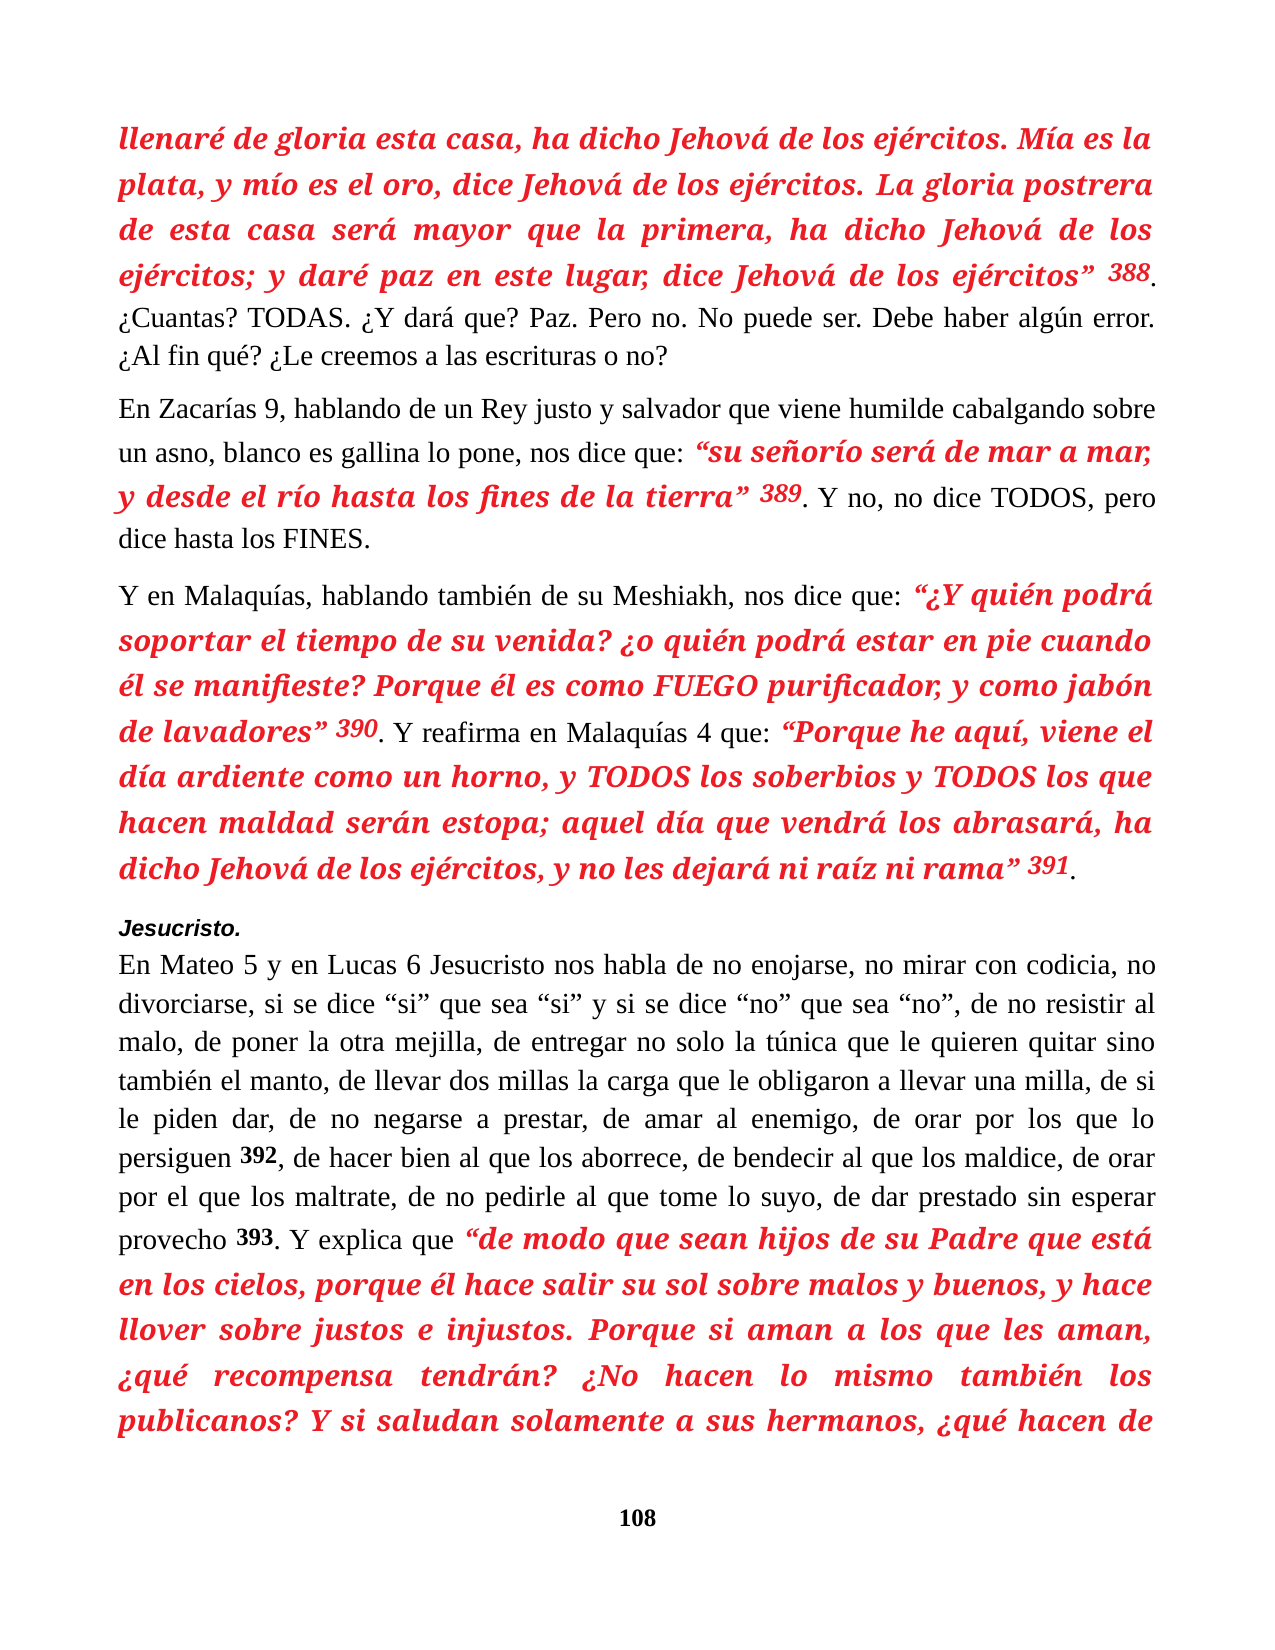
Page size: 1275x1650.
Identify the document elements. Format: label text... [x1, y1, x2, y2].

text llenaré de gloria esta casa, ha dicho Jehová de los ejércitos. Mía es la plata, y mío es el oro, dice Jehová de los ejércitos. La gloria postrera de esta casa será mayor que la primera, ha dicho Jehová de los ejércitos; y daré paz en este lugar, dice Jehová de los ejércitos” . ¿Cuantas? TODAS. ¿Y dará que? Paz. Pero no. No puede ser. Debe haber algún error. ¿Al fin qué? ¿Le creemos a las escrituras o no? [118, 118, 1157, 372]
text En Zacarías 9, hablando de un Rey justo y salvador que viene humilde cabalgando sobre un asno, blanco es gallina lo pone, nos dice que: “su señorío será de mar a mar, y desde el río hasta los fines de la tierra” . Y no, no dice TODOS, pero dice hasta los FINES. [118, 391, 1157, 555]
text Y en Malaquías, hablando también de su Meshiakh, nos dice que: “¿Y quién podrá soportar el tiempo de su venida? ¿o quién podrá estar en pie cuando él se manifieste? Porque él es como FUEGO purificador, y como jabón de lavadores” . Y reafirma en Malaquías 4 que: “Porque he aquí, viene el día ardiente como un horno, y TODOS los soberbios y TODOS los que hacen maldad serán estopa; aquel día que vendrá los abrasará, ha dicho Jehová de los ejércitos, y no les dejará ni raíz ni rama” . [118, 574, 1157, 888]
subtitle Jesucristo. [118, 914, 1157, 941]
text En Mateo 5 y en Lucas 6 Jesucristo nos habla de no enojarse, no mirar con codicia, no divorciarse, si se dice “si” que sea “si” y si se dice “no” que sea “no”, de no resistir al malo, de poner la otra mejilla, de entregar no solo la túnica que le quieren quitar sino también el manto, de llevar dos millas la carga que le obligaron a llevar una milla, de si le piden dar, de no negarse a prestar, de amar al enemigo, de orar por los que lo persiguen , de hacer bien al que los aborrece, de bendecir al que los maldice, de orar por el que los maltrate, de no pedirle al que tome lo suyo, de dar prestado sin esperar provecho . Y explica que “de modo que sean hijos de su Padre que está en los cielos, porque él hace salir su sol sobre malos y buenos, y hace llover sobre justos e injustos. Porque si aman a los que les aman, ¿qué recompensa tendrán? ¿No hacen lo mismo también los publicanos? Y si saludan solamente a sus hermanos, ¿qué hacen de [118, 947, 1157, 1440]
